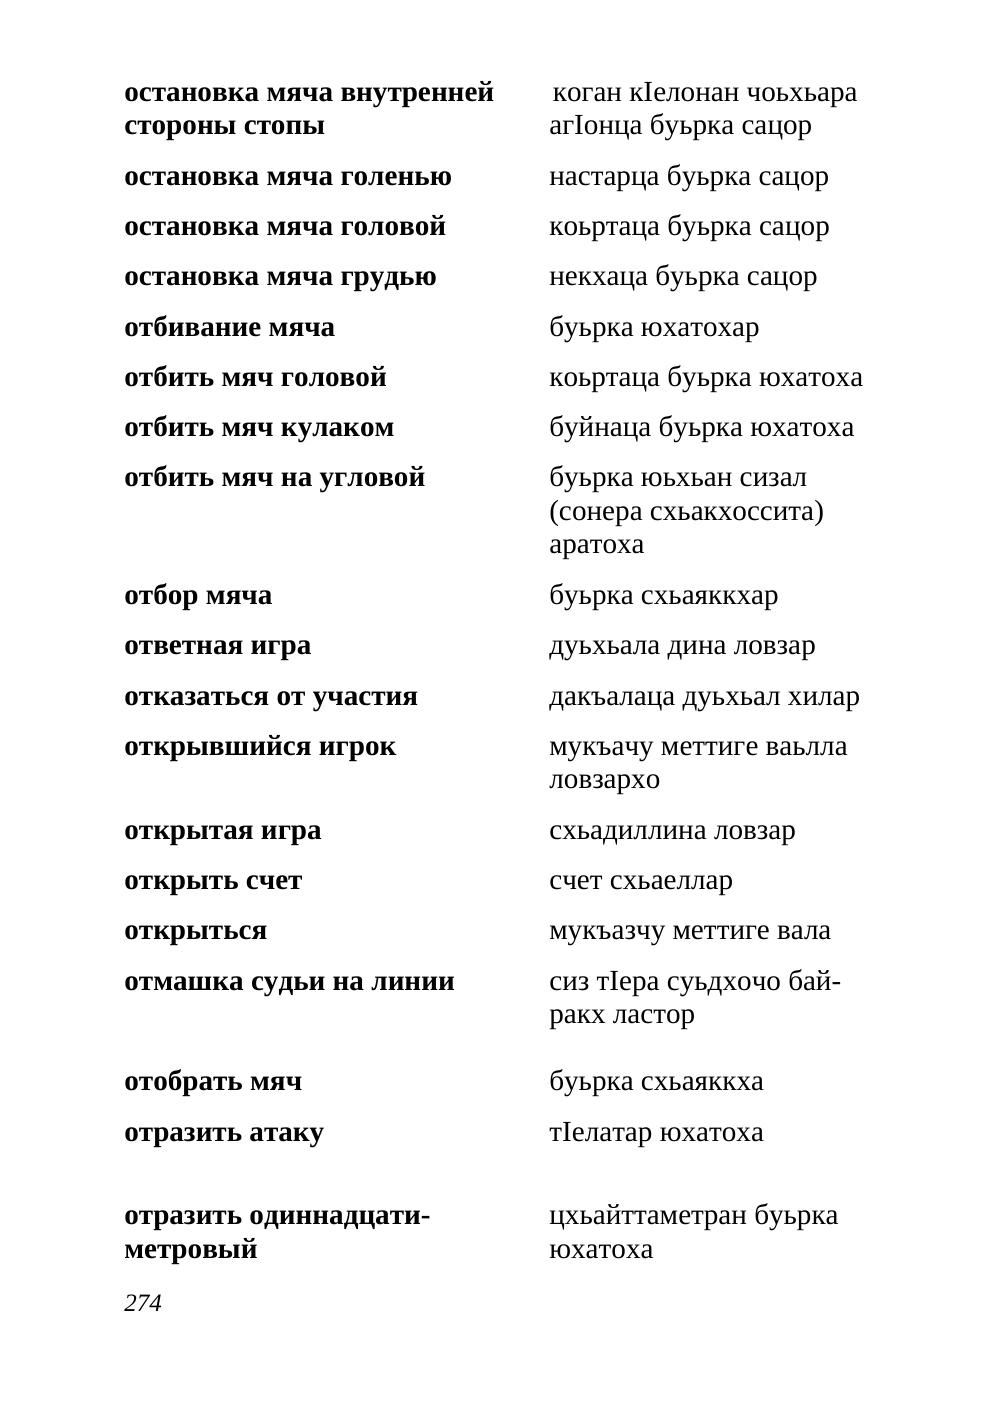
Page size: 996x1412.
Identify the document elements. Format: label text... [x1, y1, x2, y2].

text остановка мяча голенью настарца буьрка сацор [124, 158, 877, 191]
text стороны стопы агIонца буьрка сацор [124, 107, 877, 141]
text аратоха [124, 527, 877, 560]
text (сонера схьакхоссита) [124, 493, 877, 527]
text открыть счет счет схьаеллар [124, 862, 877, 896]
text отбивание мяча буьрка юхатохар [124, 309, 877, 342]
text ракх ластор [124, 996, 877, 1030]
text отбить мяч головой коьртаца буьрка юхатоха [124, 359, 877, 392]
text отбить мяч кулаком буйнаца буьрка юхатоха [124, 409, 877, 443]
text отразить одиннадцати- цхьайттаметран буьрка [124, 1197, 877, 1231]
text остановка мяча внутренней коган кIелонан чоьхьара [124, 74, 877, 107]
text отразить атаку тIелатар юхатоха [124, 1114, 877, 1147]
text ловзархо [124, 761, 877, 795]
text остановка мяча головой коьртаца буьрка сацор [124, 208, 877, 242]
text отбор мяча буьрка схьаяккхар [124, 577, 877, 611]
text отбить мяч на угловой буьрка юьхьан сизал [124, 459, 877, 493]
text отказаться от участия дакъалаца дуьхьал хилар [124, 678, 877, 711]
text отобрать мяч буьрка схьаяккха [124, 1063, 877, 1097]
text ответная игра дуьхьала дина ловзар [124, 627, 877, 661]
text открыться мукъазчу меттиге вала [124, 912, 877, 946]
text метровый юхатоха [124, 1231, 877, 1264]
text отмашка судьи на линии сиз тIера суьдхочо бай- [124, 963, 877, 996]
text остановка мяча грудью некхаца буьрка сацор [124, 258, 877, 292]
text открытая игра схьадиллина ловзар [124, 812, 877, 845]
text открывшийся игрок мукъачу меттиге ваьлла [124, 728, 877, 761]
